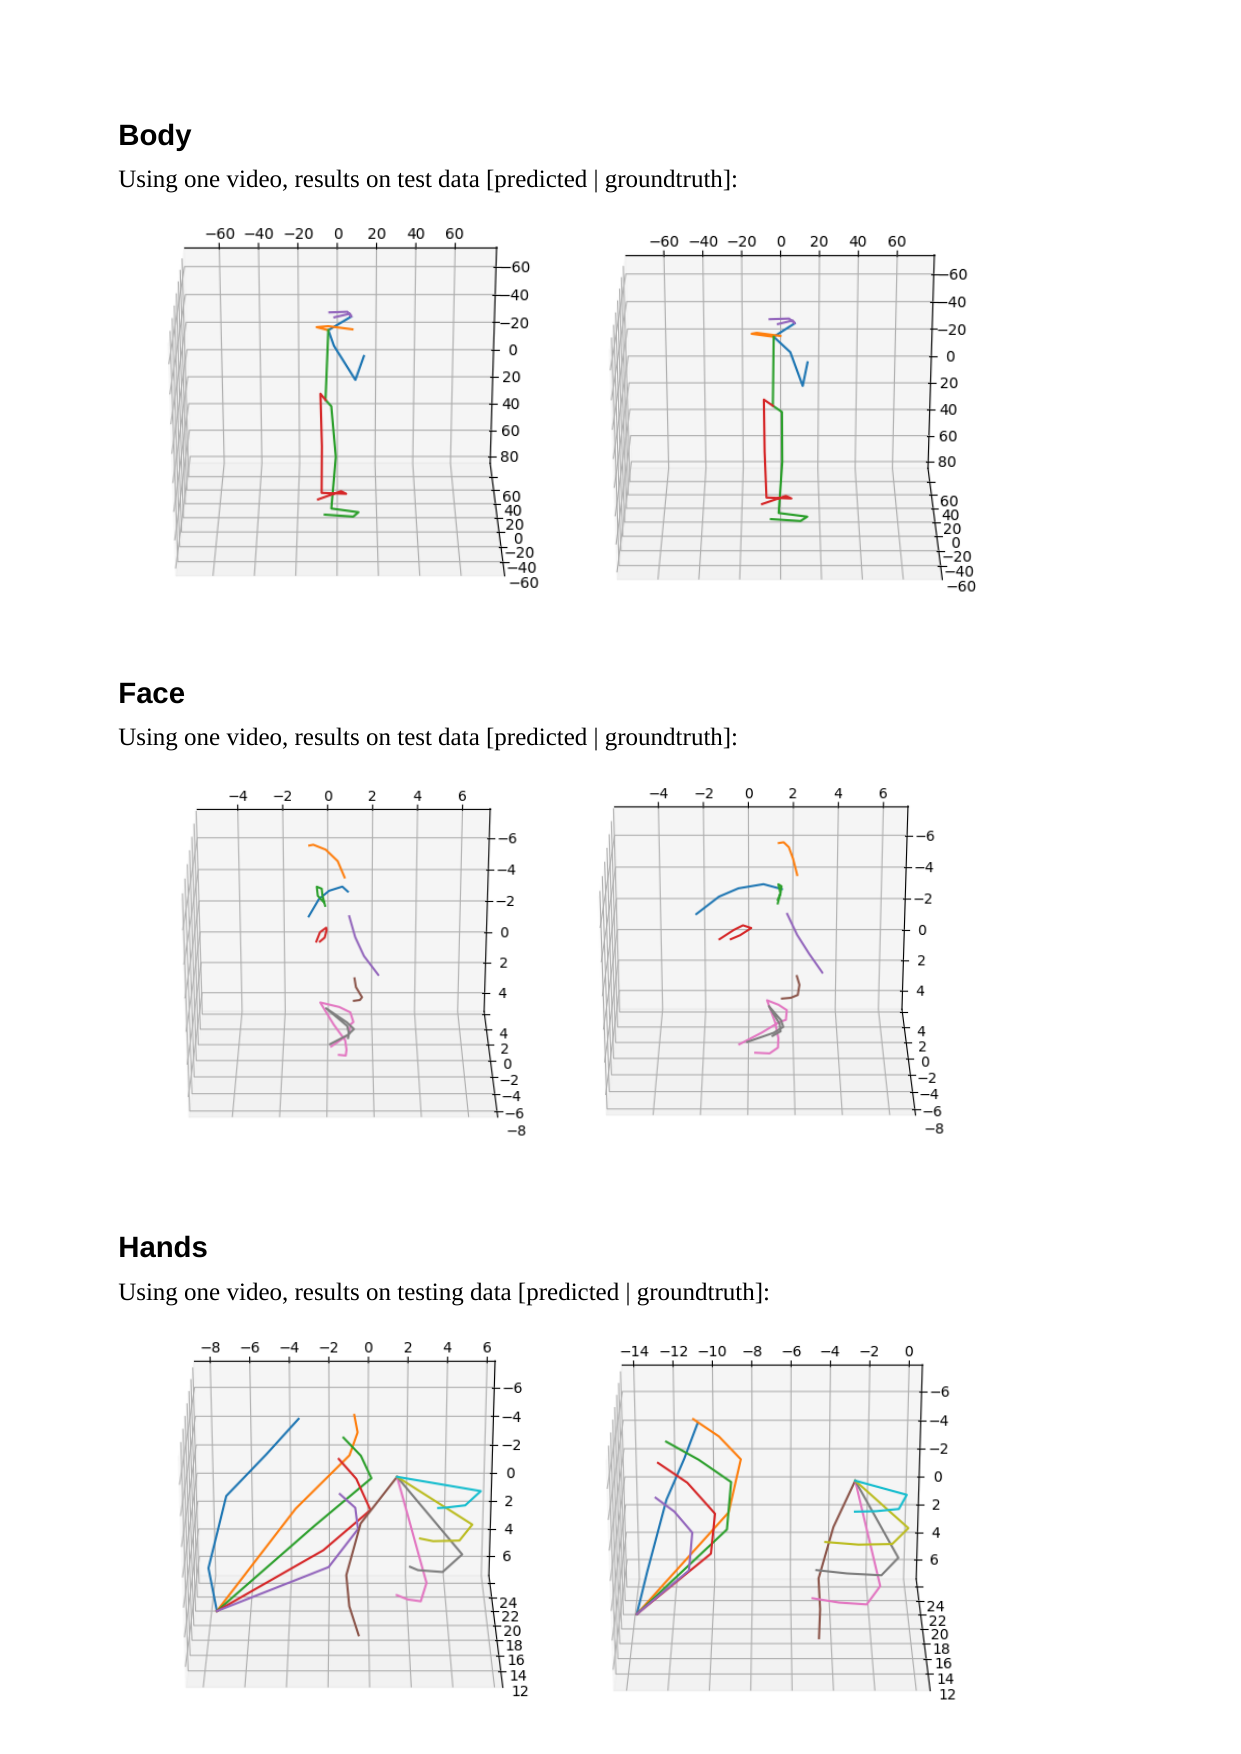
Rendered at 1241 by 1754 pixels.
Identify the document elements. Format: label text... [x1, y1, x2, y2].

subtitle Face [118, 676, 1122, 710]
text Using one video, results on testing data [predicted | groundtruth]: [118, 1277, 1122, 1305]
picture [839, 1511, 978, 1713]
text Using one video, results on test data [predicted | groundtruth]: [118, 164, 1122, 193]
picture [137, 207, 328, 309]
picture [409, 1521, 550, 1721]
subtitle Hands [118, 1230, 1122, 1264]
subtitle Body [118, 118, 1122, 152]
picture [569, 774, 753, 872]
picture [583, 215, 769, 314]
text Using one video, results on test data [predicted | groundtruth]: [118, 722, 1122, 751]
picture [150, 772, 337, 875]
